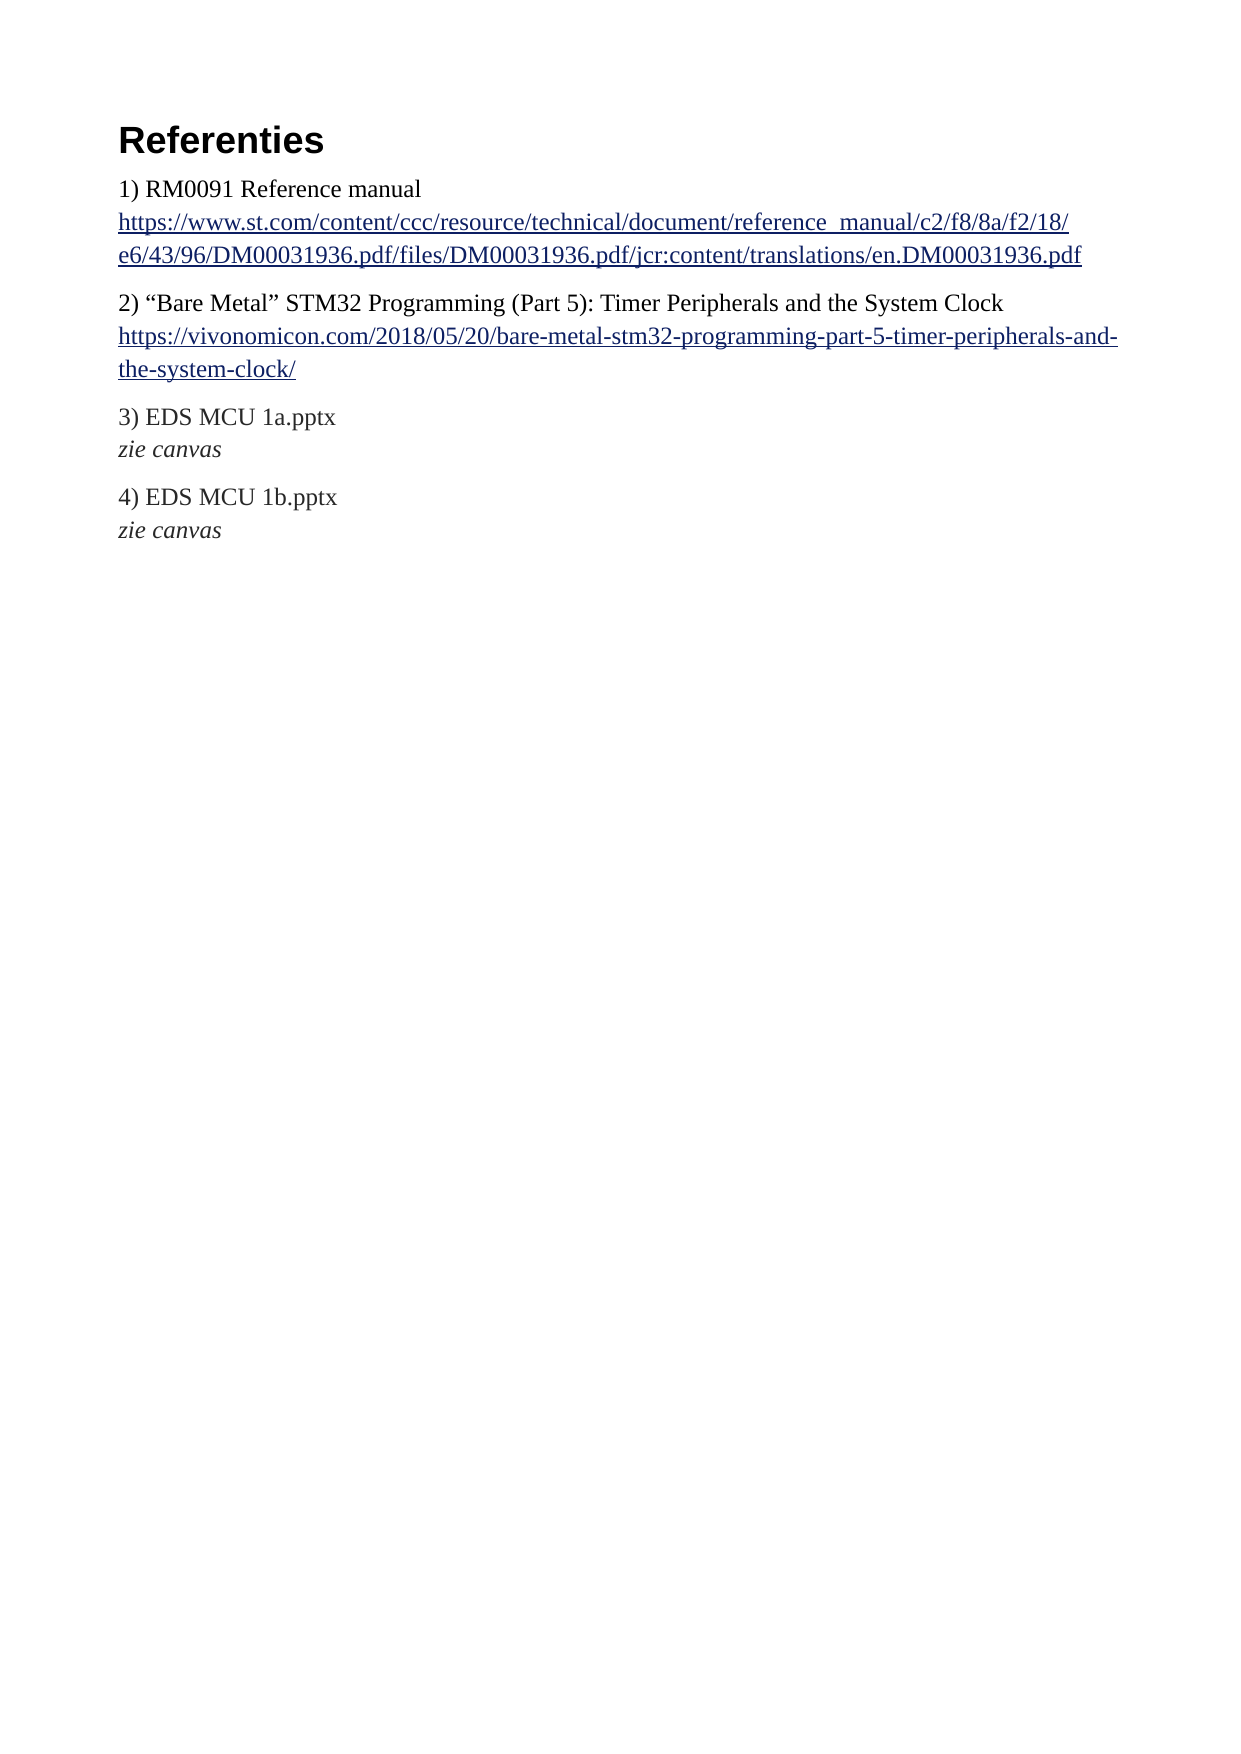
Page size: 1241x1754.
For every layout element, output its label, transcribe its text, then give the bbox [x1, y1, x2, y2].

subtitle Referenties [118, 118, 1122, 162]
text 2) “Bare Metal” STM32 Programming (Part 5): Timer Peripherals and the System Clock https://vivonomicon.com/2018/05/20/bare-metal-stm32-programming-part-5-timer-peripherals-and-the-system-clock/ [118, 288, 1122, 383]
text 3) EDS MCU 1a.pptx zie canvas [118, 402, 1122, 463]
text 1) RM0091 Reference manual https://www.st.com/content/ccc/resource/technical/document/reference_manual/c2/f8/8a/f2/18/e6/43/96/DM00031936.pdf/files/DM00031936.pdf/jcr:content/translations/en.DM00031936.pdf [118, 174, 1122, 269]
text 4) EDS MCU 1b.pptx zie canvas [118, 482, 1122, 544]
